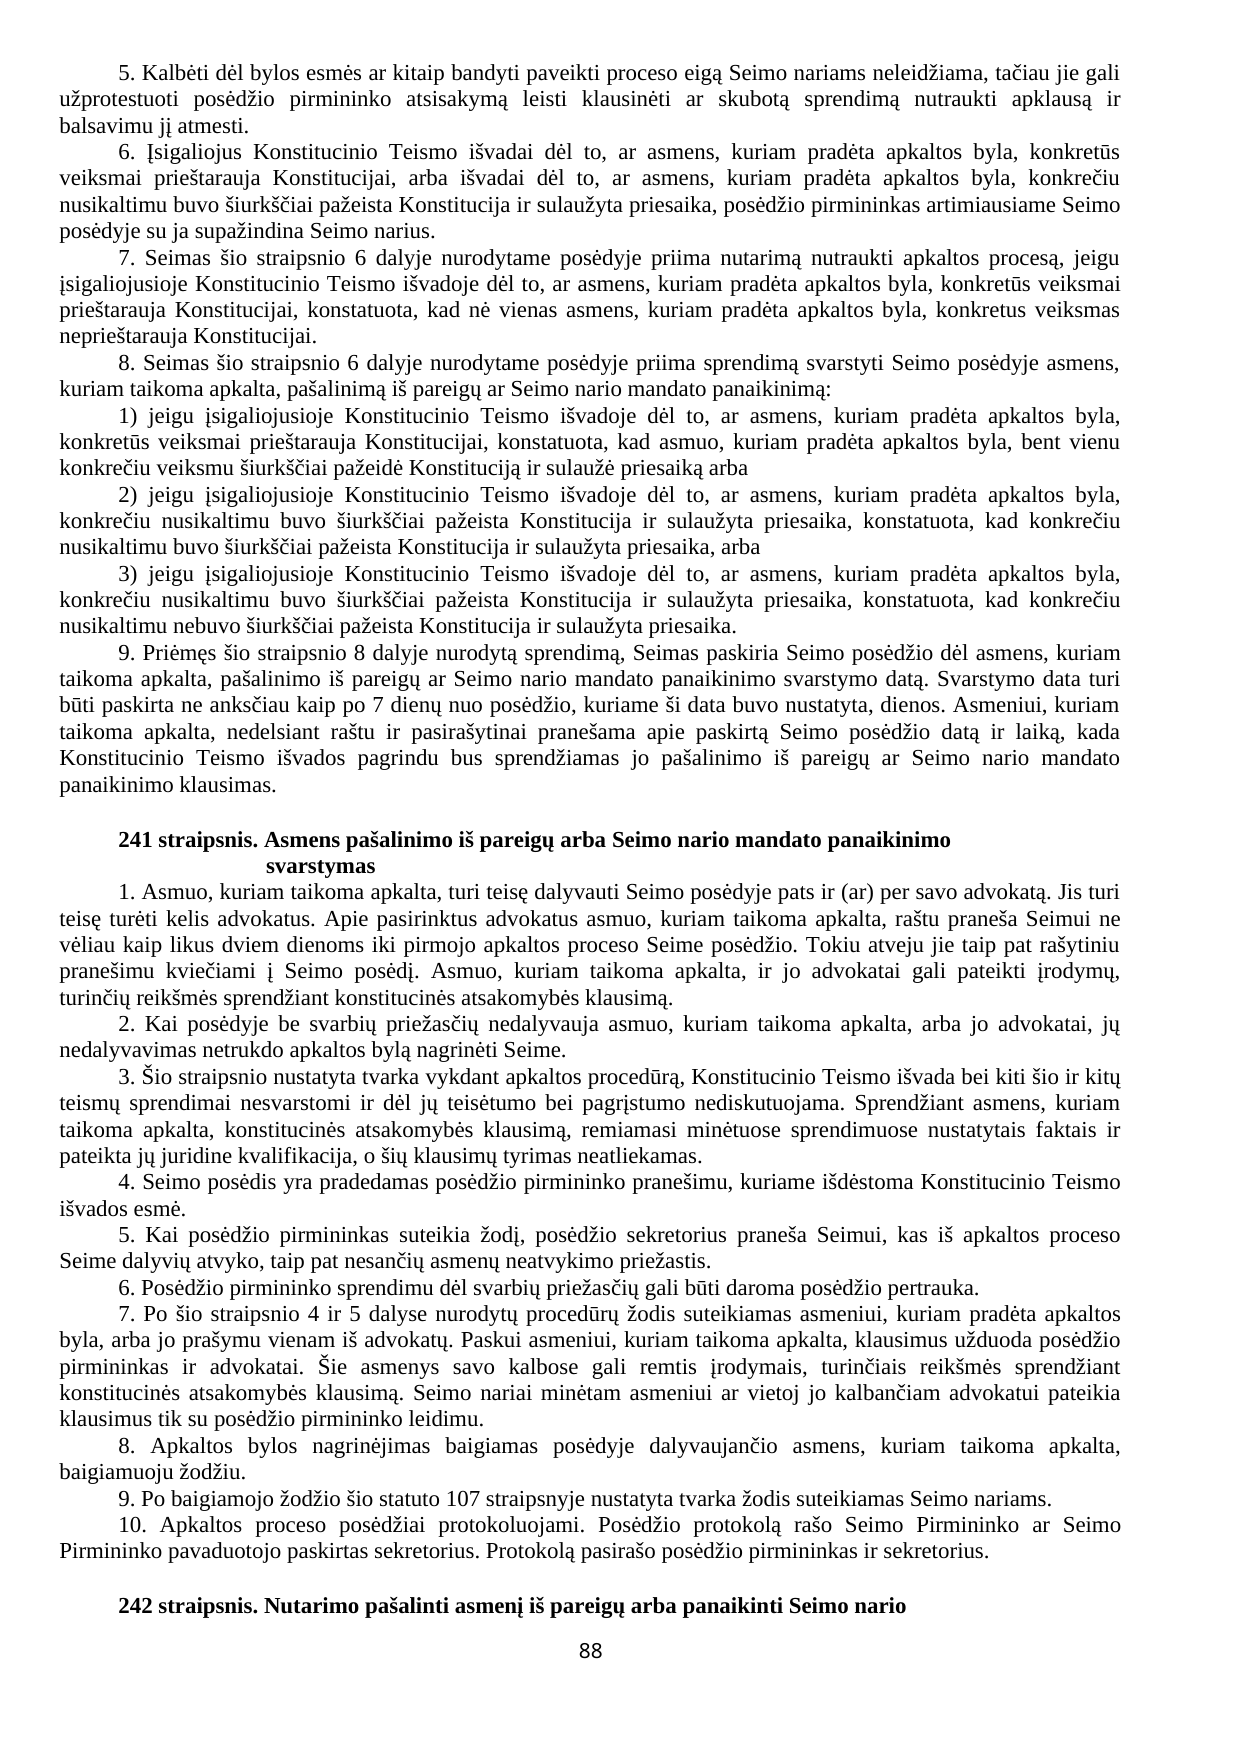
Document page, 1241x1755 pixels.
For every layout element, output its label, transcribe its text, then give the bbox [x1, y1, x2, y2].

text 5. Kai posėdžio pirmininkas suteikia žodį, posėdžio sekretorius praneša Seimui, kas iš apkaltos proceso Seime dalyvių atvyko, taip pat nesančių asmenų neatvykimo priežastis. [59, 1221, 1122, 1274]
text 5. Kalbėti dėl bylos esmės ar kitaip bandyti paveikti proceso eigą Seimo nariams neleidžiama, tačiau jie gali užprotestuoti posėdžio pirmininko atsisakymą leisti klausinėti ar skubotą sprendimą nutraukti apklausą ir balsavimu jį atmesti. [59, 59, 1122, 138]
text 9. Po baigiamojo žodžio šio statuto 107 straipsnyje nustatyta tvarka žodis suteikiamas Seimo nariams. [59, 1484, 1122, 1511]
text 9. Priėmęs šio straipsnio 8 dalyje nurodytą sprendimą, Seimas paskiria Seimo posėdžio dėl asmens, kuriam taikoma apkalta, pašalinimo iš pareigų ar Seimo nario mandato panaikinimo svarstymo datą. Svarstymo data turi būti paskirta ne anksčiau kaip po 7 dienų nuo posėdžio, kuriame ši data buvo nustatyta, dienos. Asmeniui, kuriam taikoma apkalta, nedelsiant raštu ir pasirašytinai pranešama apie paskirtą Seimo posėdžio datą ir laiką, kada Konstitucinio Teismo išvados pagrindu bus sprendžiamas jo pašalinimo iš pareigų ar Seimo nario mandato panaikinimo klausimas. [59, 639, 1122, 797]
text 8. Apkaltos bylos nagrinėjimas baigiamas posėdyje dalyvaujančio asmens, kuriam taikoma apkalta, baigiamuoju žodžiu. [59, 1432, 1122, 1484]
text 4. Seimo posėdis yra pradedamas posėdžio pirmininko pranešimu, kuriame išdėstoma Konstitucinio Teismo išvados esmė. [59, 1168, 1122, 1221]
text 3) jeigu įsigaliojusioje Konstitucinio Teismo išvadoje dėl to, ar asmens, kuriam pradėta apkaltos byla, konkrečiu nusikaltimu buvo šiurkščiai pažeista Konstitucija ir sulaužyta priesaika, konstatuota, kad konkrečiu nusikaltimu nebuvo šiurkščiai pažeista Konstitucija ir sulaužyta priesaika. [59, 560, 1122, 639]
text 7. Po šio straipsnio 4 ir 5 dalyse nurodytų procedūrų žodis suteikiamas asmeniui, kuriam pradėta apkaltos byla, arba jo prašymu vienam iš advokatų. Paskui asmeniui, kuriam taikoma apkalta, klausimus užduoda posėdžio pirmininkas ir advokatai. Šie asmenys savo kalbose gali remtis įrodymais, turinčiais reikšmės sprendžiant konstitucinės atsakomybės klausimą. Seimo nariai minėtam asmeniui ar vietoj jo kalbančiam advokatui pateikia klausimus tik su posėdžio pirmininko leidimu. [59, 1300, 1122, 1432]
text 6. Posėdžio pirmininko sprendimu dėl svarbių priežasčių gali būti daroma posėdžio pertrauka. [59, 1274, 1122, 1300]
text 1) jeigu įsigaliojusioje Konstitucinio Teismo išvadoje dėl to, ar asmens, kuriam pradėta apkaltos byla, konkretūs veiksmai prieštarauja Konstitucijai, konstatuota, kad asmuo, kuriam pradėta apkaltos byla, bent vienu konkrečiu veiksmu šiurkščiai pažeidė Konstituciją ir sulaužė priesaiką arba [59, 402, 1122, 481]
text 7. Seimas šio straipsnio 6 dalyje nurodytame posėdyje priima nutarimą nutraukti apkaltos procesą, jeigu įsigaliojusioje Konstitucinio Teismo išvadoje dėl to, ar asmens, kuriam pradėta apkaltos byla, konkretūs veiksmai prieštarauja Konstitucijai, konstatuota, kad nė vienas asmens, kuriam pradėta apkaltos byla, konkretus veiksmas neprieštarauja Konstitucijai. [59, 243, 1122, 349]
text 6. Įsigaliojus Konstitucinio Teismo išvadai dėl to, ar asmens, kuriam pradėta apkaltos byla, konkretūs veiksmai prieštarauja Konstitucijai, arba išvadai dėl to, ar asmens, kuriam pradėta apkaltos byla, konkrečiu nusikaltimu buvo šiurkščiai pažeista Konstitucija ir sulaužyta priesaika, posėdžio pirmininkas artimiausiame Seimo posėdyje su ja supažindina Seimo narius. [59, 138, 1122, 243]
text 2. Kai posėdyje be svarbių priežasčių nedalyvauja asmuo, kuriam taikoma apkalta, arba jo advokatai, jų nedalyvavimas netrukdo apkaltos bylą nagrinėti Seime. [59, 1010, 1122, 1063]
text 3. Šio straipsnio nustatyta tvarka vykdant apkaltos procedūrą, Konstitucinio Teismo išvada bei kiti šio ir kitų teismų sprendimai nesvarstomi ir dėl jų teisėtumo bei pagrįstumo nediskutuojama. Sprendžiant asmens, kuriam taikoma apkalta, konstitucinės atsakomybės klausimą, remiamasi minėtuose sprendimuose nustatytais faktais ir pateikta jų juridine kvalifikacija, o šių klausimų tyrimas neatliekamas. [59, 1063, 1122, 1168]
text 8. Seimas šio straipsnio 6 dalyje nurodytame posėdyje priima sprendimą svarstyti Seimo posėdyje asmens, kuriam taikoma apkalta, pašalinimą iš pareigų ar Seimo nario mandato panaikinimą: [59, 349, 1122, 402]
text svarstymas [59, 852, 1122, 878]
text 10. Apkaltos proceso posėdžiai protokoluojami. Posėdžio protokolą rašo Seimo Pirmininko ar Seimo Pirmininko pavaduotojo paskirtas sekretorius. Protokolą pasirašo posėdžio pirmininkas ir sekretorius. [59, 1511, 1122, 1564]
text 242 straipsnis. Nutarimo pašalinti asmenį iš pareigų arba panaikinti Seimo nario [59, 1592, 1122, 1619]
text 2) jeigu įsigaliojusioje Konstitucinio Teismo išvadoje dėl to, ar asmens, kuriam pradėta apkaltos byla, konkrečiu nusikaltimu buvo šiurkščiai pažeista Konstitucija ir sulaužyta priesaika, konstatuota, kad konkrečiu nusikaltimu buvo šiurkščiai pažeista Konstitucija ir sulaužyta priesaika, arba [59, 481, 1122, 560]
text 241 straipsnis. Asmens pašalinimo iš pareigų arba Seimo nario mandato panaikinimo [59, 826, 1122, 852]
text 1. Asmuo, kuriam taikoma apkalta, turi teisę dalyvauti Seimo posėdyje pats ir (ar) per savo advokatą. Jis turi teisę turėti kelis advokatus. Apie pasirinktus advokatus asmuo, kuriam taikoma apkalta, raštu praneša Seimui ne vėliau kaip likus dviem dienoms iki pirmojo apkaltos proceso Seime posėdžio. Tokiu atveju jie taip pat rašytiniu pranešimu kviečiami į Seimo posėdį. Asmuo, kuriam taikoma apkalta, ir jo advokatai gali pateikti įrodymų, turinčių reikšmės sprendžiant konstitucinės atsakomybės klausimą. [59, 878, 1122, 1010]
